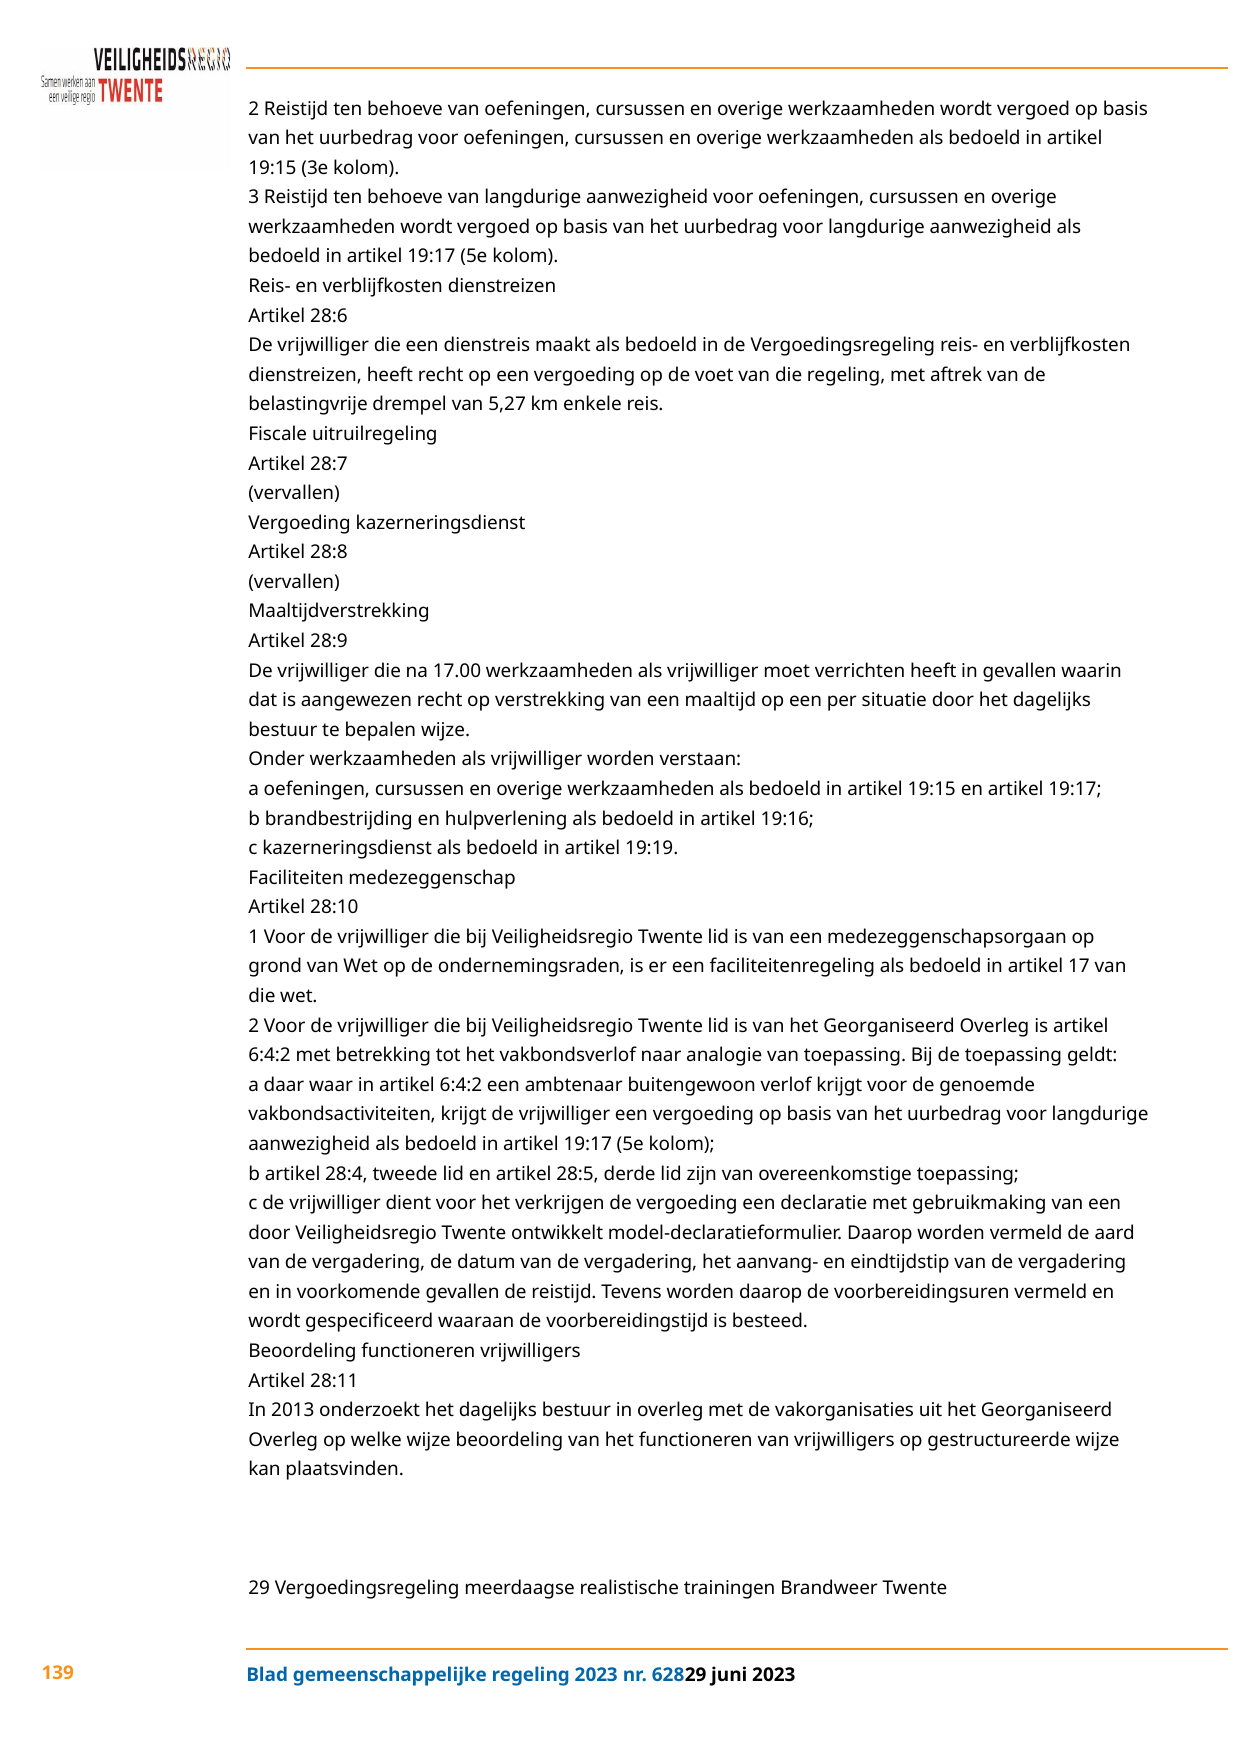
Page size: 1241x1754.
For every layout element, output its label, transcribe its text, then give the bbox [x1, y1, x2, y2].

picture [41, 47, 231, 172]
text 2 Reistijd ten behoeve van oefeningen, cursussen en overige werkzaamheden wordt vergoed op basis van het uurbedrag voor oefeningen, cursussen en overige werkzaamheden als bedoeld in artikel 19:15 (3e kolom). [248, 95, 1152, 180]
text Artikel 28:11 [248, 1367, 1152, 1393]
text 2 Voor de vrijwilliger die bij Veiligheidsregio Twente lid is van het Georganiseerd Overleg is artikel 6:4:2 met betrekking tot het vakbondsverlof naar analogie van toepassing. Bij de toepassing geldt: [248, 1012, 1152, 1067]
text Beoordeling functioneren vrijwilligers [248, 1337, 1152, 1363]
text a oefeningen, cursussen en overige werkzaamheden als bedoeld in artikel 19:15 en artikel 19:17; [248, 775, 1152, 801]
text In 2013 onderzoekt het dagelijks bestuur in overleg met de vakorganisaties uit het Georganiseerd Overleg op welke wijze beoordeling van het functioneren van vrijwilligers op gestructureerde wijze kan plaatsvinden. [248, 1396, 1152, 1481]
text Faciliteiten medezeggenschap [248, 864, 1152, 890]
text Reis- en verblijfkosten dienstreizen [248, 272, 1152, 298]
text Artikel 28:9 [248, 627, 1152, 653]
text De vrijwilliger die na 17.00 werkzaamheden als vrijwilliger moet verrichten heeft in gevallen waarin dat is aangewezen recht op verstrekking van een maaltijd op een per situatie door het dagelijks bestuur te bepalen wijze. [248, 657, 1152, 742]
text Artikel 28:6 [248, 302, 1152, 328]
text Artikel 28:8 [248, 538, 1152, 564]
text (vervallen) [248, 479, 1152, 505]
text Artikel 28:7 [248, 450, 1152, 476]
text 3 Reistijd ten behoeve van langdurige aanwezigheid voor oefeningen, cursussen en overige werkzaamheden wordt vergoed op basis van het uurbedrag voor langdurige aanwezigheid als bedoeld in artikel 19:17 (5e kolom). [248, 183, 1152, 268]
text Artikel 28:10 [248, 893, 1152, 919]
text c kazerneringsdienst als bedoeld in artikel 19:19. [248, 834, 1152, 860]
text Fiscale uitruilregeling [248, 420, 1152, 446]
text 1 Voor de vrijwilliger die bij Veiligheidsregio Twente lid is van een medezeggenschapsorgaan op grond van Wet op de ondernemingsraden, is er een faciliteitenregeling als bedoeld in artikel 17 van die wet. [248, 923, 1152, 1008]
text a daar waar in artikel 6:4:2 een ambtenaar buitengewoon verlof krijgt voor de genoemde vakbondsactiviteiten, krijgt de vrijwilliger een vergoeding op basis van het uurbedrag voor langdurige aanwezigheid als bedoeld in artikel 19:17 (5e kolom); [248, 1071, 1152, 1156]
text Onder werkzaamheden als vrijwilliger worden verstaan: [248, 746, 1152, 771]
text Vergoeding kazerneringsdienst [248, 509, 1152, 535]
text 29 Vergoedingsregeling meerdaagse realistische trainingen Brandweer Twente [248, 1574, 1152, 1600]
text b brandbestrijding en hulpverlening als bedoeld in artikel 19:16; [248, 805, 1152, 831]
text De vrijwilliger die een dienstreis maakt als bedoeld in de Vergoedingsregeling reis- en verblijfkosten dienstreizen, heeft recht op een vergoeding op de voet van die regeling, met aftrek van de belastingvrije drempel van 5,27 km enkele reis. [248, 331, 1152, 416]
text c de vrijwilliger dient voor het verkrijgen de vergoeding een declaratie met gebruikmaking van een door Veiligheidsregio Twente ontwikkelt model-declaratieformulier. Daarop worden vermeld de aard van de vergadering, de datum van de vergadering, het aanvang- en eindtijdstip van de vergadering en in voorkomende gevallen de reistijd. Tevens worden daarop de voorbereidingsuren vermeld en wordt gespecificeerd waaraan de voorbereidingstijd is besteed. [248, 1189, 1152, 1333]
text Maaltijdverstrekking [248, 598, 1152, 623]
text b artikel 28:4, tweede lid en artikel 28:5, derde lid zijn van overeenkomstige toepassing; [248, 1160, 1152, 1186]
text (vervallen) [248, 568, 1152, 594]
